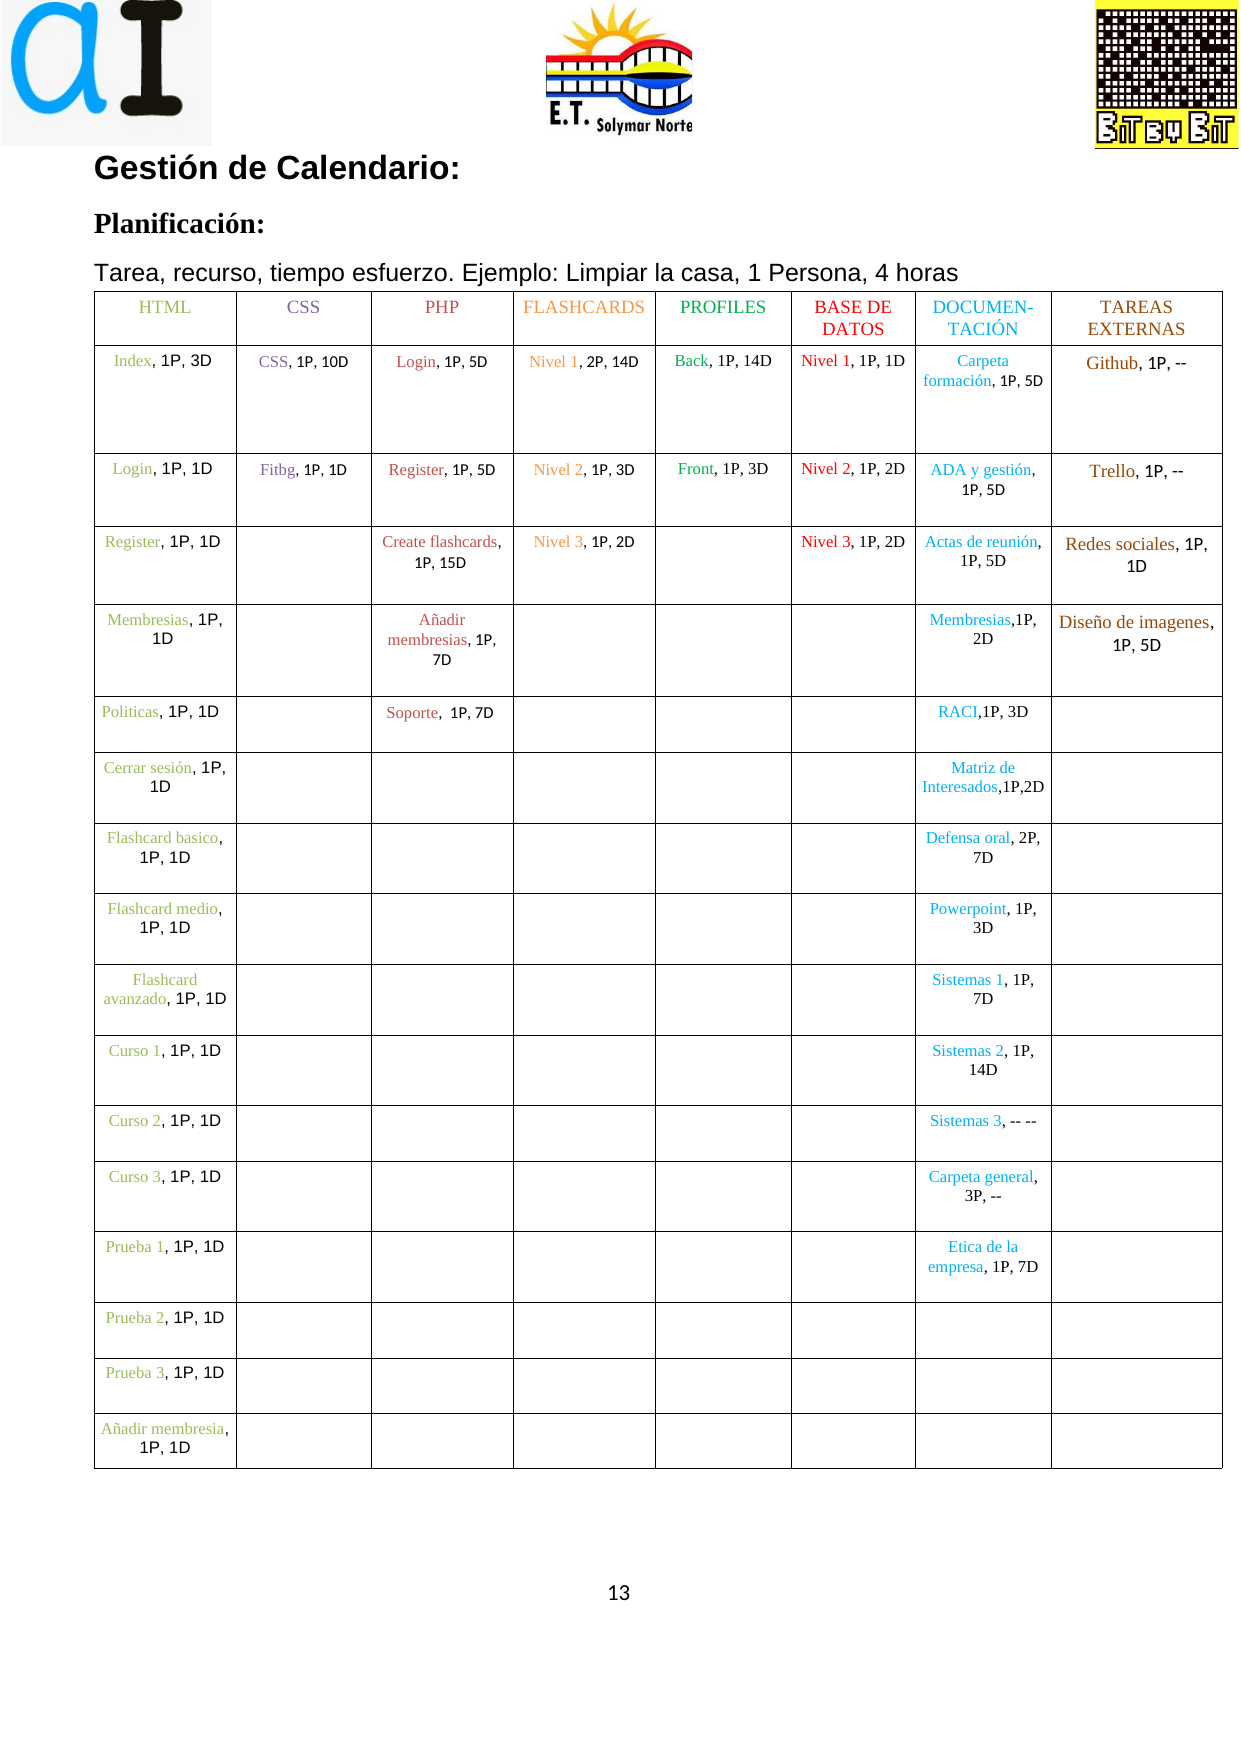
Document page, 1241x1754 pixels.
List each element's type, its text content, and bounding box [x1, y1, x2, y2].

table_cell [514, 1414, 655, 1468]
table_cell Sistemas 2, 1P, 14D [916, 1036, 1051, 1105]
table_cell Etica de la empresa, 1P, 7D [916, 1232, 1051, 1302]
table_cell Actas de reunión, 1P, 5D [916, 527, 1051, 604]
table_cell [1052, 697, 1222, 752]
table_cell [237, 1232, 371, 1302]
table_cell [514, 824, 655, 893]
picture [958, 835, 963, 843]
picture [1002, 358, 1008, 366]
table_cell Nivel 1, 1P, 1D [792, 346, 915, 453]
picture [956, 465, 961, 473]
picture [961, 325, 967, 333]
table_cell [792, 1106, 915, 1161]
table_cell Fitbg, 1P, 1D [237, 454, 371, 526]
table_cell [916, 1359, 1051, 1413]
table_cell Carpeta general, 3P, -- [916, 1162, 1051, 1231]
table_cell [237, 824, 371, 893]
table_cell [656, 753, 791, 822]
table_cell [792, 697, 915, 752]
picture [1094, 0, 1239, 149]
picture [973, 617, 978, 625]
table_cell Carpeta formación, 1P, 5D [916, 346, 1051, 453]
table_cell Trello, 1P, -- [1052, 454, 1222, 526]
table_cell [372, 1303, 513, 1357]
table_cell [792, 824, 915, 893]
table_header HTML [95, 292, 236, 345]
table_cell [792, 1359, 915, 1413]
picture [0, 0, 212, 146]
table_cell Index, 1P, 3D [95, 346, 236, 453]
picture [926, 537, 931, 545]
table_cell [514, 1303, 655, 1357]
table_cell [237, 1359, 371, 1413]
subtitle Gestión de Calendario: [94, 148, 1143, 186]
table_cell [1052, 824, 1222, 893]
picture [949, 539, 955, 547]
picture [1022, 1174, 1028, 1182]
table_cell [514, 965, 655, 1034]
table_cell [656, 1359, 791, 1413]
table_cell [372, 894, 513, 964]
table_cell [792, 753, 915, 822]
table_cell Matriz de Interesados,1P,2D [916, 753, 1051, 822]
table_cell [372, 1414, 513, 1468]
table_cell [1052, 1359, 1222, 1413]
table_cell [237, 1414, 371, 1468]
table_cell Diseño de imagenes, 1P, 5D [1052, 605, 1222, 696]
table_cell [514, 1162, 655, 1231]
table_cell Curso 2, 1P, 1D [95, 1106, 236, 1161]
table_header DOCUMEN-TACIÓN [916, 292, 1051, 345]
table_cell Sistemas 3, -- -- [916, 1106, 1051, 1161]
table_cell [514, 1232, 655, 1302]
table_cell Sistemas 1, 1P, 7D [916, 965, 1051, 1034]
table_cell [237, 1106, 371, 1161]
table_cell Register, 1P, 5D [372, 454, 513, 526]
table_cell [656, 527, 791, 604]
table_cell Create flashcards, 1P, 15D [372, 527, 513, 604]
table_cell Nivel 2, 1P, 2D [792, 454, 915, 526]
table_cell Prueba 2, 1P, 1D [95, 1303, 236, 1357]
table_header PHP [372, 292, 513, 345]
table_cell [514, 697, 655, 752]
table_cell [514, 1359, 655, 1413]
table_cell [514, 605, 655, 696]
table_cell [656, 697, 791, 752]
table_cell Redes sociales, 1P, 1D [1052, 527, 1222, 604]
picture [950, 708, 956, 717]
table_cell Nivel 3, 1P, 2D [792, 527, 915, 604]
table_cell Back, 1P, 14D [656, 346, 791, 453]
table_cell [514, 894, 655, 964]
picture [1016, 1174, 1021, 1182]
table_cell [916, 1414, 1051, 1468]
table_cell [656, 1232, 791, 1302]
table_cell Nivel 2, 1P, 3D [514, 454, 655, 526]
table_cell [237, 965, 371, 1034]
table_cell [656, 1106, 791, 1161]
table_cell [372, 965, 513, 1034]
table_cell Membresias, 1P, 1D [95, 605, 236, 696]
table_cell [237, 605, 371, 696]
picture [1023, 467, 1028, 475]
table_cell Nivel 1, 2P, 14D [514, 346, 655, 453]
table_cell Flashcard avanzado, 1P, 1D [95, 965, 236, 1034]
subtitle Planificación: [94, 207, 1143, 240]
table_cell [237, 527, 371, 604]
table_cell Curso 3, 1P, 1D [95, 1162, 236, 1231]
table_cell Login, 1P, 5D [372, 346, 513, 453]
table_cell Soporte, 1P, 7D [372, 697, 513, 752]
table_cell [372, 1036, 513, 1105]
table_cell [372, 1232, 513, 1302]
table_cell [656, 1414, 791, 1468]
table_cell [237, 1036, 371, 1105]
table_header FLASHCARDS [514, 292, 655, 345]
table_cell Powerpoint, 1P, 3D [916, 894, 1051, 964]
table_cell [656, 605, 791, 696]
table_cell [237, 697, 371, 752]
table_cell [792, 1303, 915, 1357]
table_cell [656, 1303, 791, 1357]
table_cell [1052, 1036, 1222, 1105]
table_cell [237, 753, 371, 822]
table_cell [792, 1036, 915, 1105]
table_cell [792, 1162, 915, 1231]
table_cell Politicas, 1P, 1D [95, 697, 236, 752]
table_cell [656, 1036, 791, 1105]
table_cell [372, 1106, 513, 1161]
table_cell ADA y gestión, 1P, 5D [916, 454, 1051, 526]
table_cell Login, 1P, 1D [95, 454, 236, 526]
table_cell [1052, 965, 1222, 1034]
table_cell [514, 1036, 655, 1105]
table_cell [656, 894, 791, 964]
table_cell Curso 1, 1P, 1D [95, 1036, 236, 1105]
table_cell [1052, 1106, 1222, 1161]
table_cell [1052, 894, 1222, 964]
table_header CSS [237, 292, 371, 345]
table_cell [792, 1414, 915, 1468]
table_cell [656, 824, 791, 893]
picture [978, 780, 982, 792]
table_cell [237, 894, 371, 964]
table_header BASE DE DATOS [792, 292, 915, 345]
table_cell [237, 1162, 371, 1231]
table_cell Defensa oral, 2P, 7D [916, 824, 1051, 893]
picture [932, 465, 937, 473]
table_cell Añadir membresias, 1P, 7D [372, 605, 513, 696]
table_cell [514, 753, 655, 822]
table_cell Github, 1P, -- [1052, 346, 1222, 453]
table_cell Prueba 3, 1P, 1D [95, 1359, 236, 1413]
text Tarea, recurso, tiempo esfuerzo. Ejemplo: Limpiar la casa, 1 Persona, 4 horas [94, 258, 1143, 286]
picture [981, 358, 986, 370]
table_cell [916, 1303, 1051, 1357]
table_cell [237, 1303, 371, 1357]
picture [546, 0, 693, 146]
table_cell [372, 824, 513, 893]
table_cell [792, 605, 915, 696]
table_header PROFILES [656, 292, 791, 345]
table_cell Prueba 1, 1P, 1D [95, 1232, 236, 1302]
table_cell [1052, 1414, 1222, 1468]
table_cell [1052, 1303, 1222, 1357]
table_cell [656, 965, 791, 1034]
table_cell [792, 965, 915, 1034]
table_cell [1052, 753, 1222, 822]
table_cell [514, 1106, 655, 1161]
picture [1008, 539, 1013, 547]
table_cell [372, 1162, 513, 1231]
table_cell Añadir membresia, 1P, 1D [95, 1414, 236, 1468]
table_cell Flashcard medio, 1P, 1D [95, 894, 236, 964]
table_cell [372, 753, 513, 822]
picture [1003, 761, 1007, 773]
table_cell Register, 1P, 1D [95, 527, 236, 604]
table_cell Front, 1P, 3D [656, 454, 791, 526]
table_cell [372, 1359, 513, 1413]
table_header TAREAS EXTERNAS [1052, 292, 1222, 345]
picture [978, 977, 984, 985]
table_cell CSS, 1P, 10D [237, 346, 371, 453]
table_cell [656, 1162, 791, 1231]
picture [978, 1048, 984, 1056]
table_cell RACI,1P, 3D [916, 697, 1051, 752]
table_cell [1052, 1232, 1222, 1302]
table_cell Membresias,1P, 2D [916, 605, 1051, 696]
table_cell [792, 894, 915, 964]
table_cell Cerrar sesión, 1P, 1D [95, 753, 236, 822]
table_cell Nivel 3, 1P, 2D [514, 527, 655, 604]
table_cell Flashcard basico, 1P, 1D [95, 824, 236, 893]
table_cell [1052, 1162, 1222, 1231]
table_cell [792, 1232, 915, 1302]
